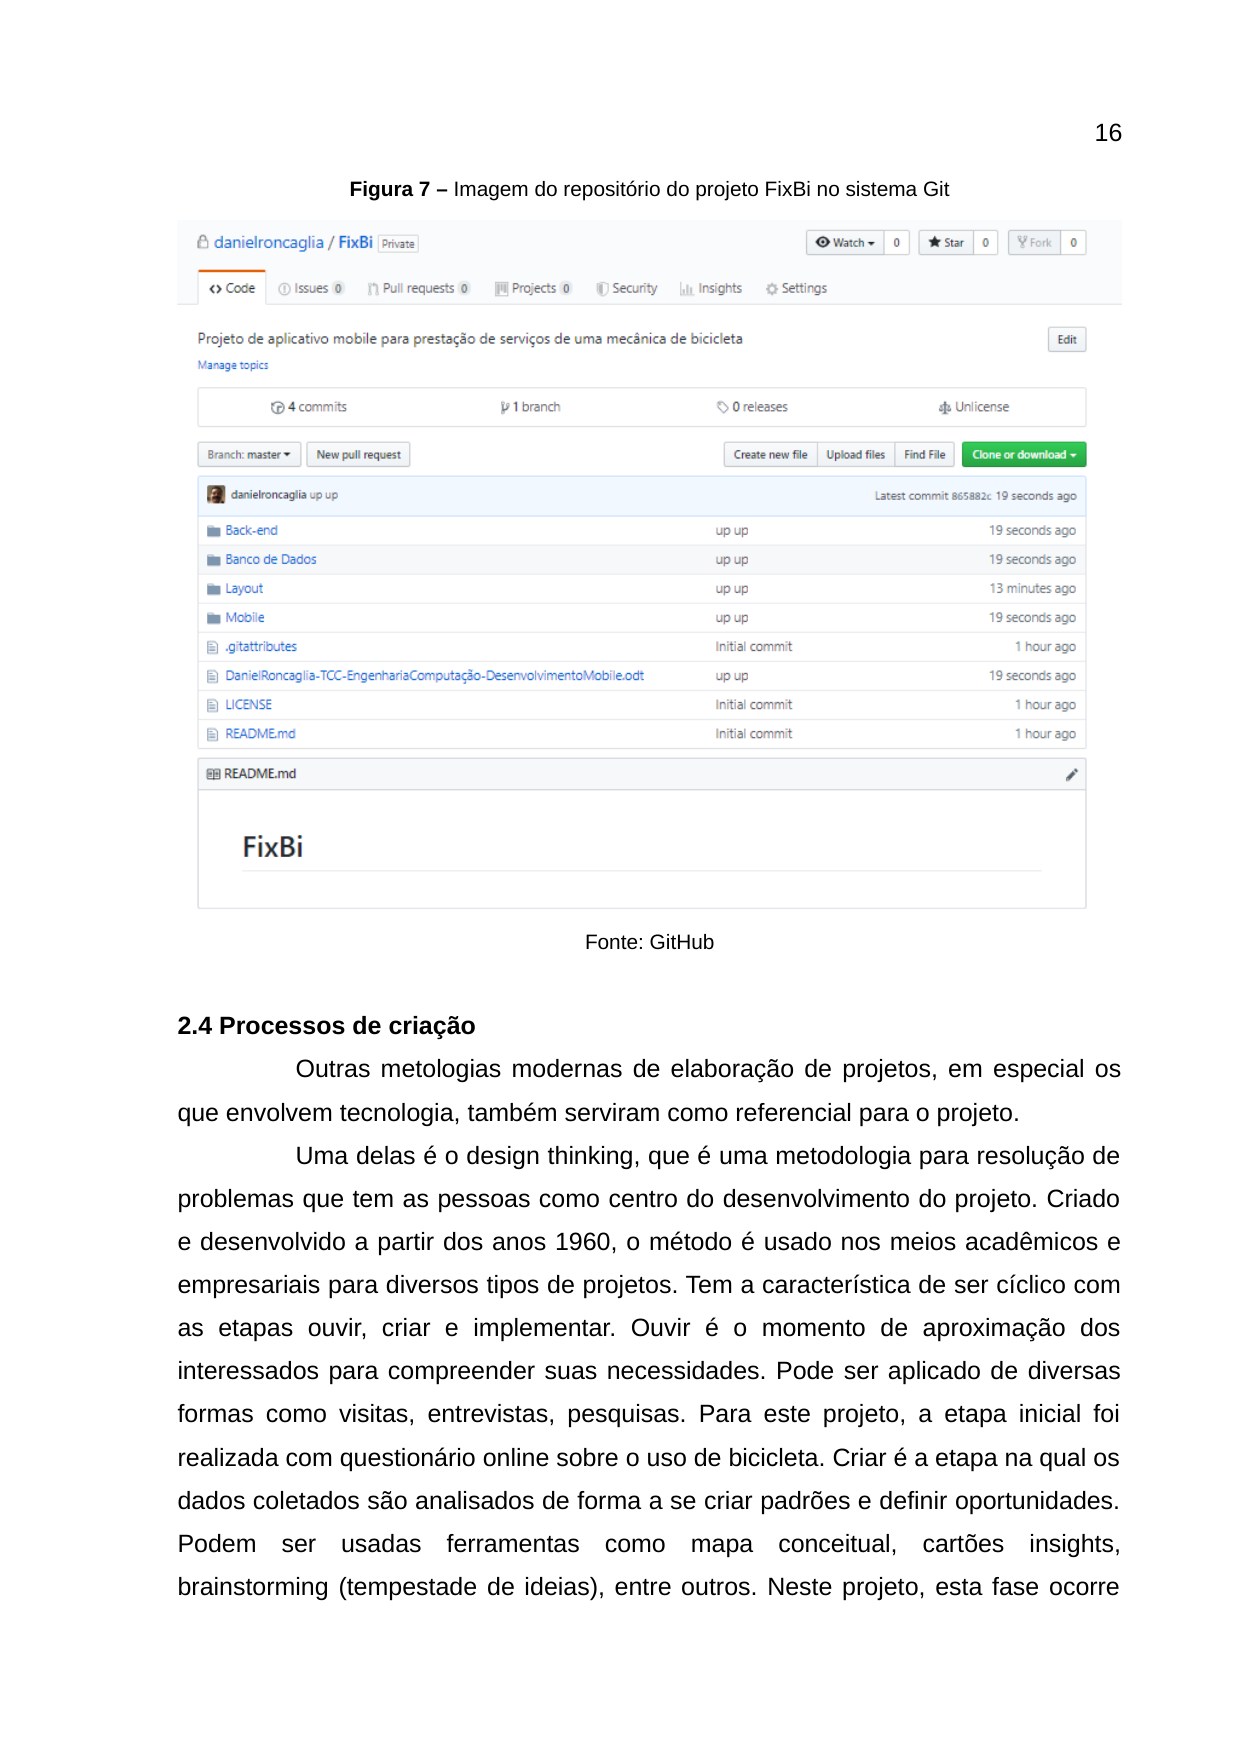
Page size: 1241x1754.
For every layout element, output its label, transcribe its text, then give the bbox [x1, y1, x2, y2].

subtitle Processos de criação [177, 1011, 1122, 1040]
text [177, 200, 1122, 220]
text Figura 7 – Imagem do repositório do projeto FixBi no sistema Git [177, 176, 1122, 200]
text Uma delas é o design thinking, que é uma metodologia para resolução de problemas que tem as pessoas como centro do desenvolvimento do projeto. Criado e desenvolvido a partir dos anos 1960, o método é usado nos meios acadêmicos e empresariais para diversos tipos de projetos. Tem a característica de ser cíclico com as etapas ouvir, criar e implementar. Ouvir é o momento de aproximação dos interessados para compreender suas necessidades. Pode ser aplicado de diversas formas como visitas, entrevistas, pesquisas. Para este projeto, a etapa inicial foi realizada com questionário online sobre o uso de bicicleta. Criar é a etapa na qual os dados coletados são analisados de forma a se criar padrões e definir oportunidades. Podem ser usadas ferramentas como mapa conceitual, cartões insights, brainstorming (tempestade de ideias), entre outros. Neste projeto, esta fase ocorre [177, 1141, 1122, 1601]
text Outras metologias modernas de elaboração de projetos, em especial os que envolvem tecnologia, também serviram como referencial para o projeto. [177, 1054, 1122, 1126]
text Fonte: GitHub [177, 926, 1122, 954]
picture [177, 220, 1123, 926]
